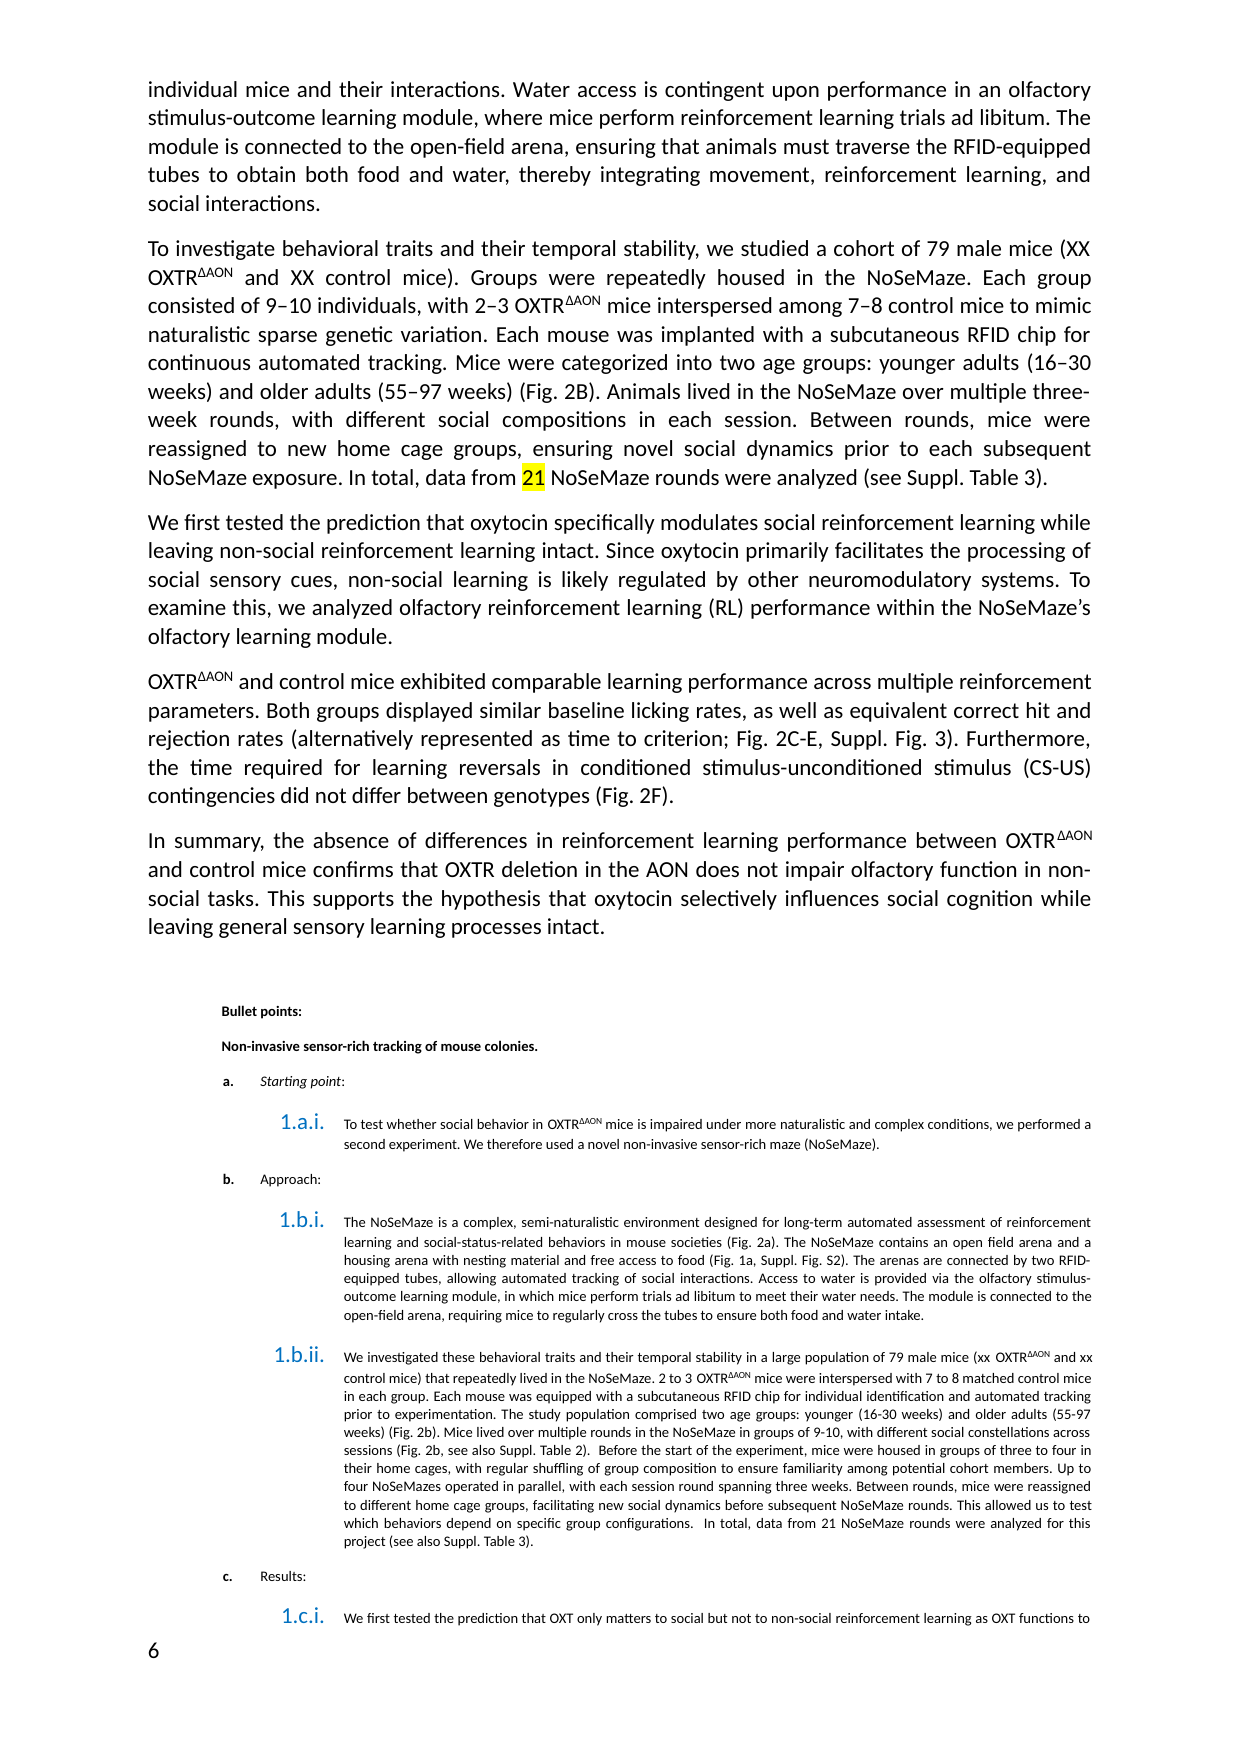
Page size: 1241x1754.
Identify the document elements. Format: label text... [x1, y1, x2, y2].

list Results: [223, 1567, 1093, 1585]
text Bullet points: [148, 1003, 1093, 1021]
list We first tested the prediction that OXT only matters to social but not to non-social reinforcement learning as OXT functions to [325, 1602, 1093, 1630]
list To test whether social behavior in OXTRΔAON mice is impaired under more naturalistic and complex conditions, we performed a second experiment. We therefore used a novel non-invasive sensor-rich maze (NoSeMaze). [325, 1107, 1093, 1153]
text individual mice and their interactions. Water access is contingent upon performance in an olfactory stimulus-outcome learning module, where mice perform reinforcement learning trials ad libitum. The module is connected to the open-field arena, ensuring that animals must traverse the RFID-equipped tubes to obtain both food and water, thereby integrating movement, reinforcement learning, and social interactions. [148, 75, 1093, 217]
list We investigated these behavioral traits and their temporal stability in a large population of 79 male mice (xx OXTRΔAON and xx control mice) that repeatedly lived in the NoSeMaze. 2 to 3 OXTRΔAON mice were interspersed with 7 to 8 matched control mice in each group. Each mouse was equipped with a subcutaneous RFID chip for individual identification and automated tracking prior to experimentation. The study population comprised two age groups: younger (16-30 weeks) and older adults (55-97 weeks) (Fig. 2b). Mice lived over multiple rounds in the NoSeMaze in groups of 9-10, with different social constellations across sessions (Fig. 2b, see also Suppl. Table 2). Before the start of the experiment, mice were housed in groups of three to four in their home cages, with regular shuffling of group composition to ensure familiarity among potential cohort members. Up to four NoSeMazes operated in parallel, with each session round spanning three weeks. Between rounds, mice were reassigned to different home cage groups, facilitating new social dynamics before subsequent NoSeMaze rounds. This allowed us to test which behaviors depend on specific group configurations. In total, data from 21 NoSeMaze rounds were analyzed for this project (see also Suppl. Table 3). [325, 1341, 1093, 1550]
list Starting point: [223, 1072, 1093, 1090]
text In summary, the absence of differences in reinforcement learning performance between OXTRΔAON and control mice confirms that OXTR deletion in the AON does not impair olfactory function in non-social tasks. This supports the hypothesis that oxytocin selectively influences social cognition while leaving general sensory learning processes intact. [148, 827, 1093, 940]
text OXTRΔAON and control mice exhibited comparable learning performance across multiple reinforcement parameters. Both groups displayed similar baseline licking rates, as well as equivalent correct hit and rejection rates (alternatively represented as time to criterion; Fig. 2C-E, Suppl. Fig. 3). Furthermore, the time required for learning reversals in conditioned stimulus-unconditioned stimulus (CS-US) contingencies did not differ between genotypes (Fig. 2F). [148, 667, 1093, 809]
list Approach: [223, 1170, 1093, 1188]
text We first tested the prediction that oxytocin specifically modulates social reinforcement learning while leaving non-social reinforcement learning intact. Since oxytocin primarily facilitates the processing of social sensory cues, non-social learning is likely regulated by other neuromodulatory systems. To examine this, we analyzed olfactory reinforcement learning (RL) performance within the NoSeMaze’s olfactory learning module. [148, 508, 1093, 650]
text To investigate behavioral traits and their temporal stability, we studied a cohort of 79 male mice (XX OXTRΔAON and XX control mice). Groups were repeatedly housed in the NoSeMaze. Each group consisted of 9–10 individuals, with 2–3 OXTRΔAON mice interspersed among 7–8 control mice to mimic naturalistic sparse genetic variation. Each mouse was implanted with a subcutaneous RFID chip for continuous automated tracking. Mice were categorized into two age groups: younger adults (16–30 weeks) and older adults (55–97 weeks) (Fig. 2B). Animals lived in the NoSeMaze over multiple three-week rounds, with different social compositions in each session. Between rounds, mice were reassigned to new home cage groups, ensuring novel social dynamics prior to each subsequent NoSeMaze exposure. In total, data from 21 NoSeMaze rounds were analyzed (see Suppl. Table 3). [148, 234, 1093, 491]
text Non-invasive sensor-rich tracking of mouse colonies. [148, 1037, 1093, 1055]
list The NoSeMaze is a complex, semi-naturalistic environment designed for long-term automated assessment of reinforcement learning and social-status-related behaviors in mouse societies (Fig. 2a). The NoSeMaze contains an open field arena and a housing arena with nesting material and free access to food (Fig. 1a, Suppl. Fig. S2). The arenas are connected by two RFID-equipped tubes, allowing automated tracking of social interactions. Access to water is provided via the olfactory stimulus-outcome learning module, in which mice perform trials ad libitum to meet their water needs. The module is connected to the open-field arena, requiring mice to regularly cross the tubes to ensure both food and water intake. [325, 1205, 1093, 1324]
